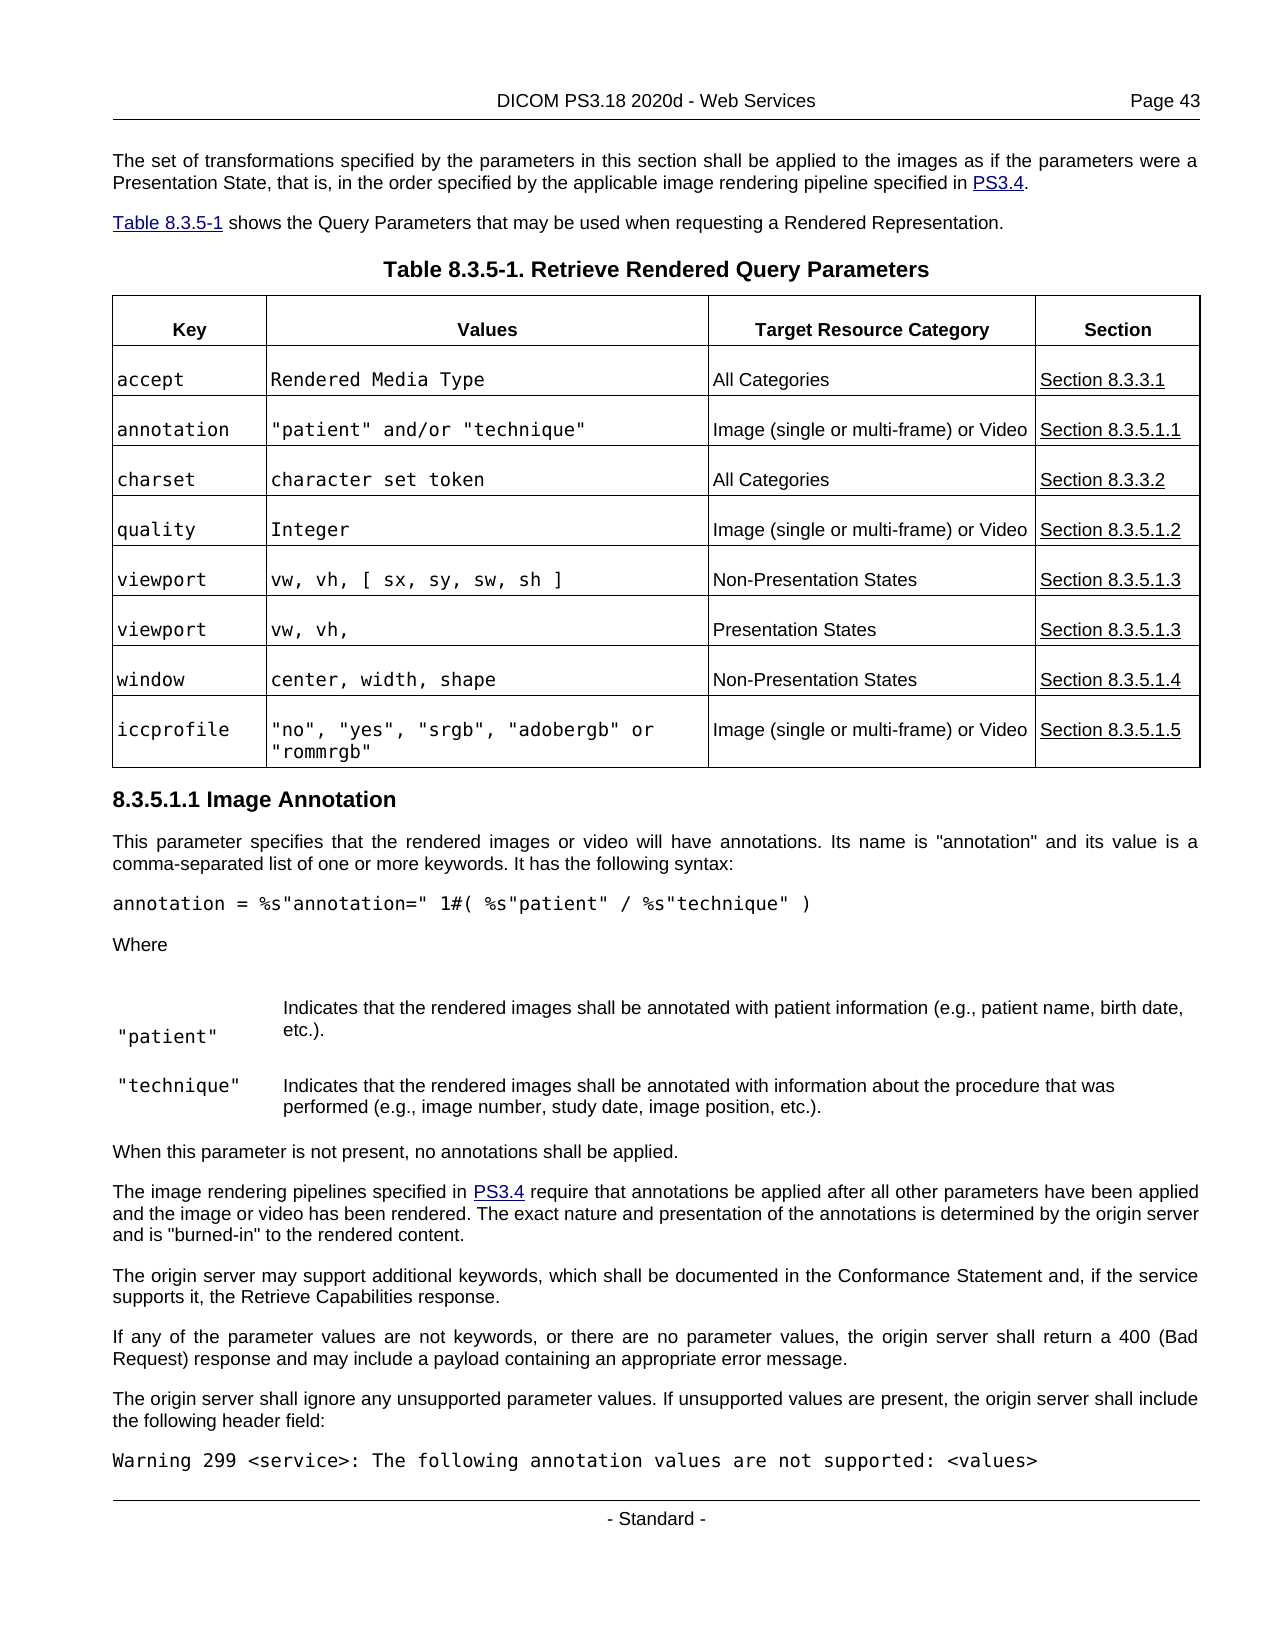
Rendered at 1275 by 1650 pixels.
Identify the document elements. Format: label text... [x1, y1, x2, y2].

table_cell Image (single or multi-frame) or Video [709, 496, 1035, 545]
text Table 8.3.5-1. Retrieve Rendered Query Parameters [112, 256, 1200, 282]
table_header Indicates that the rendered images shall be annotated with patient information (e.g., patient name, birth date, etc.). [279, 974, 1200, 1052]
table_cell Section 8.3.5.1.2 [1036, 496, 1199, 545]
table_cell "no", "yes", "srgb", "adobergb" or "rommrgb" [267, 696, 708, 767]
table_cell quality [113, 496, 266, 545]
text 8.3.5.1.1 Image Annotation [112, 787, 1200, 812]
table_header Section [1036, 296, 1199, 345]
table_cell All Categories [709, 446, 1035, 495]
table_cell accept [113, 346, 266, 395]
text annotation = %s"annotation=" 1#( %s"patient" / %s"technique" ) [112, 893, 1200, 915]
table_cell "patient" and/or "technique" [267, 396, 708, 445]
table_cell Section 8.3.5.1.4 [1036, 646, 1199, 695]
text The set of transformations specified by the parameters in this section shall be applied to the images as if the parameters were a Presentation State, that is, in the order specified by the applicable image rendering pipeline specified in PS3.4. [112, 150, 1200, 193]
table_cell Section 8.3.3.2 [1036, 446, 1199, 495]
text This parameter specifies that the rendered images or video will have annotations. Its name is "annotation" and its value is a comma-separated list of one or more keywords. It has the following syntax: [112, 831, 1200, 874]
table_cell Rendered Media Type [267, 346, 708, 395]
table_cell iccprofile [113, 696, 266, 767]
table_cell viewport [113, 546, 266, 595]
table_cell Section 8.3.5.1.3 [1036, 546, 1199, 595]
table_header Values [267, 296, 708, 345]
text The origin server may support additional keywords, which shall be documented in the Conformance Statement and, if the service supports it, the Retrieve Capabilities response. [112, 1264, 1200, 1308]
table_header Key [113, 296, 266, 345]
table_cell "technique" [113, 1052, 279, 1122]
table_cell Section 8.3.3.1 [1036, 346, 1199, 395]
table_cell All Categories [709, 346, 1035, 395]
table_cell Integer [267, 496, 708, 545]
table_cell Presentation States [709, 596, 1035, 645]
table_cell Section 8.3.5.1.5 [1036, 696, 1199, 767]
table_cell viewport [113, 596, 266, 645]
table_cell Indicates that the rendered images shall be annotated with information about the procedure that was performed (e.g., image number, study date, image position, etc.). [279, 1052, 1200, 1122]
table_cell Section 8.3.5.1.1 [1036, 396, 1199, 445]
text When this parameter is not present, no annotations shall be applied. [112, 1141, 1200, 1162]
table_cell Image (single or multi-frame) or Video [709, 696, 1035, 767]
text The origin server shall ignore any unsupported parameter values. If unsupported values are present, the origin server shall include the following header field: [112, 1388, 1200, 1431]
table_cell Image (single or multi-frame) or Video [709, 396, 1035, 445]
text If any of the parameter values are not keywords, or there are no parameter values, the origin server shall return a 400 (Bad Request) response and may include a payload containing an appropriate error message. [112, 1326, 1200, 1369]
table_header "patient" [113, 974, 279, 1052]
text Warning 299 <service>: The following annotation values are not supported: <values> [112, 1450, 1200, 1472]
table_header Target Resource Category [709, 296, 1035, 345]
table_cell vw, vh, [ sx, sy, sw, sh ] [267, 546, 708, 595]
table_cell center, width, shape [267, 646, 708, 695]
text Where [112, 934, 1200, 955]
table_cell Non-Presentation States [709, 646, 1035, 695]
table_cell vw, vh, [267, 596, 708, 645]
text The image rendering pipelines specified in PS3.4 require that annotations be applied after all other parameters have been applied and the image or video has been rendered. The exact nature and presentation of the annotations is determined by the origin server and is "burned-in" to the rendered content. [112, 1181, 1200, 1246]
text Table 8.3.5-1 shows the Query Parameters that may be used when requesting a Rendered Representation. [112, 212, 1200, 233]
table_cell Section 8.3.5.1.3 [1036, 596, 1199, 645]
table_cell annotation [113, 396, 266, 445]
table_cell charset [113, 446, 266, 495]
table_cell character set token [267, 446, 708, 495]
table_cell Non-Presentation States [709, 546, 1035, 595]
table_cell window [113, 646, 266, 695]
